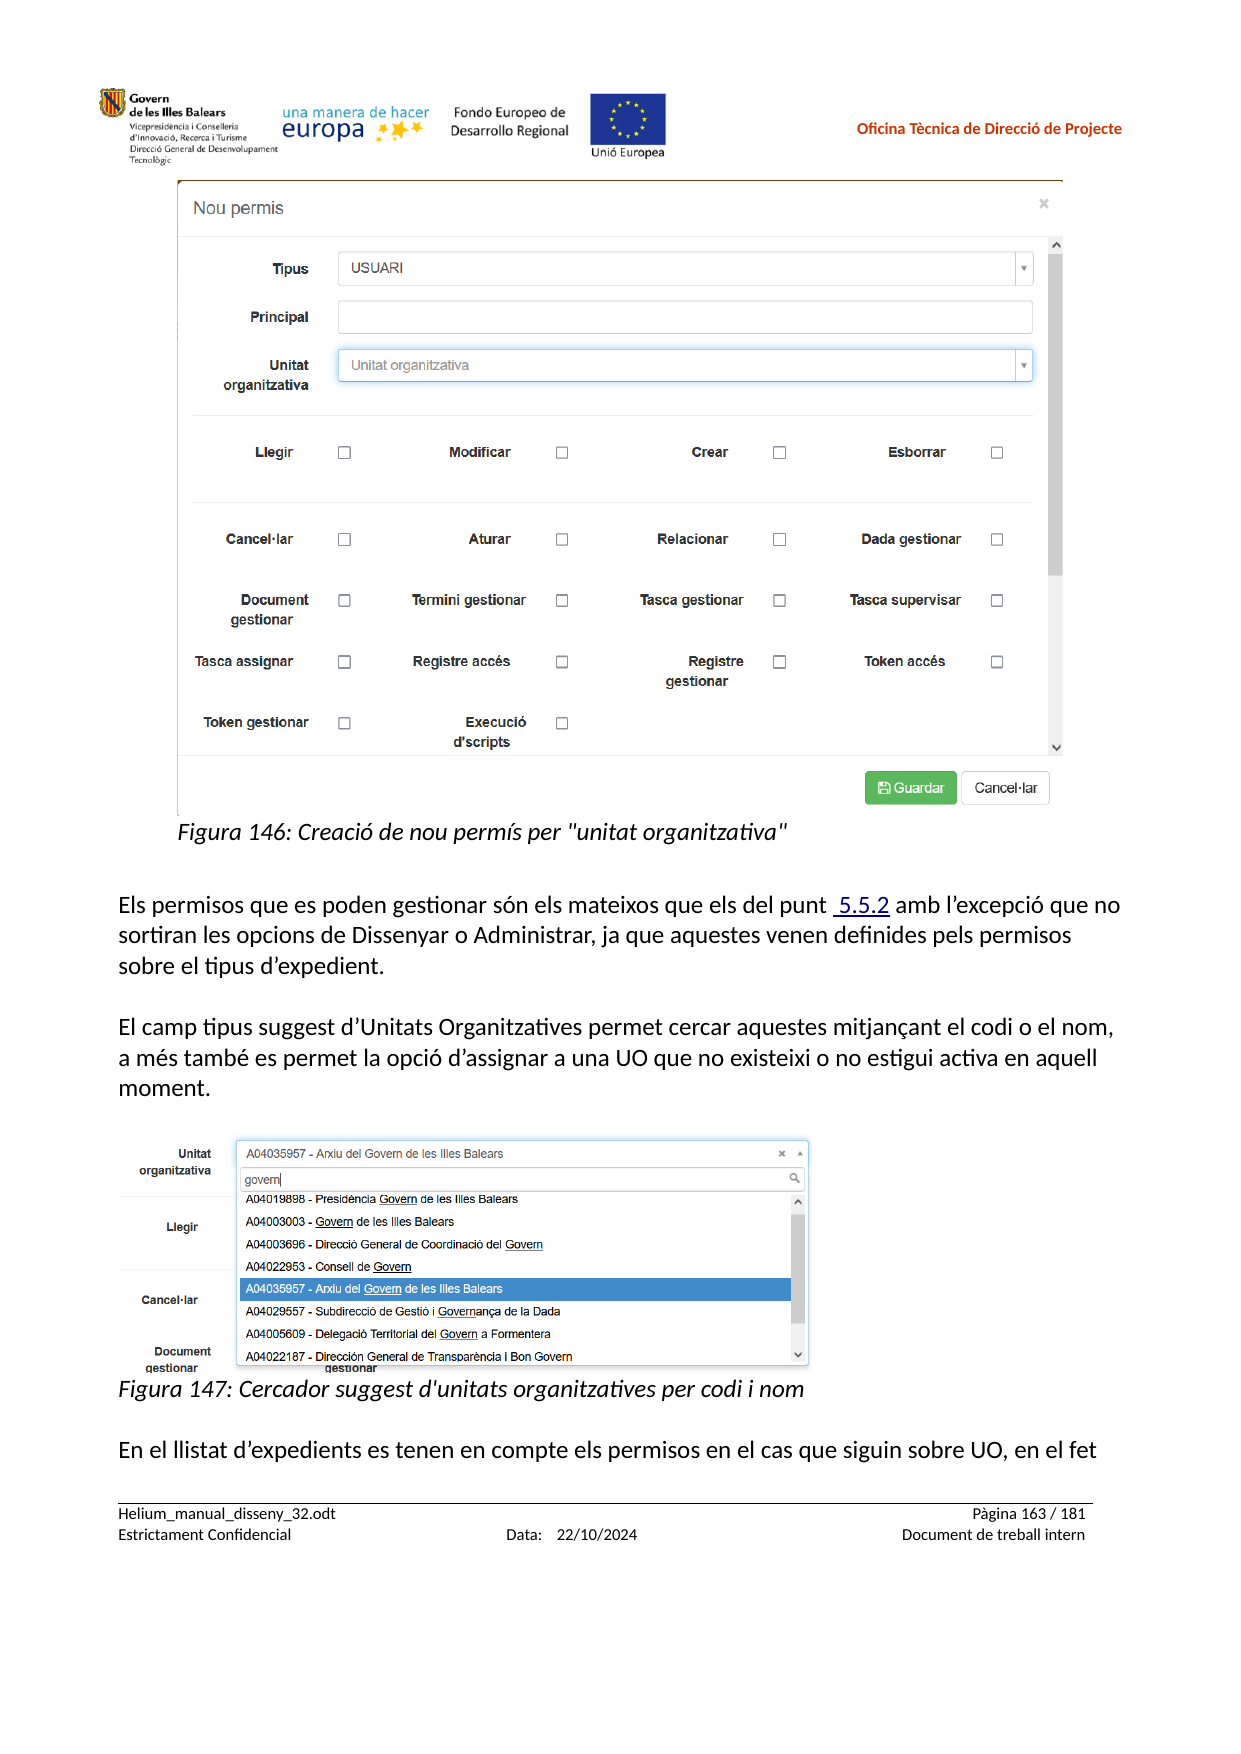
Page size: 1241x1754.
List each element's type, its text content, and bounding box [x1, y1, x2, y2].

text Figura 146: Creació de nou permís per "unitat organitzativa" [177, 816, 1063, 846]
text Figura 147: Cercador suggest d'unitats organitzatives per codi i nom [118, 1373, 812, 1403]
text El camp tipus suggest d’Unitats Organitzatives permet cercar aquestes mitjançant el codi o el nom, a més també es permet la opció d’assignar a una UO que no existeixi o no estigui activa en aquell moment. [118, 1011, 1122, 1103]
picture [99, 87, 668, 166]
picture [177, 180, 1063, 816]
text Els permisos que es poden gestionar són els mateixos que els del punt 5.5.2 amb l’excepció que no sortiran les opcions de Dissenyar o Administrar, ja que aquestes venen definides pels permisos sobre el tipus d’expedient. [118, 889, 1122, 981]
picture [118, 1131, 812, 1373]
text En el llistat d’expedients es tenen en compte els permisos en el cas que siguin sobre UO, en el fet [118, 1434, 1122, 1464]
